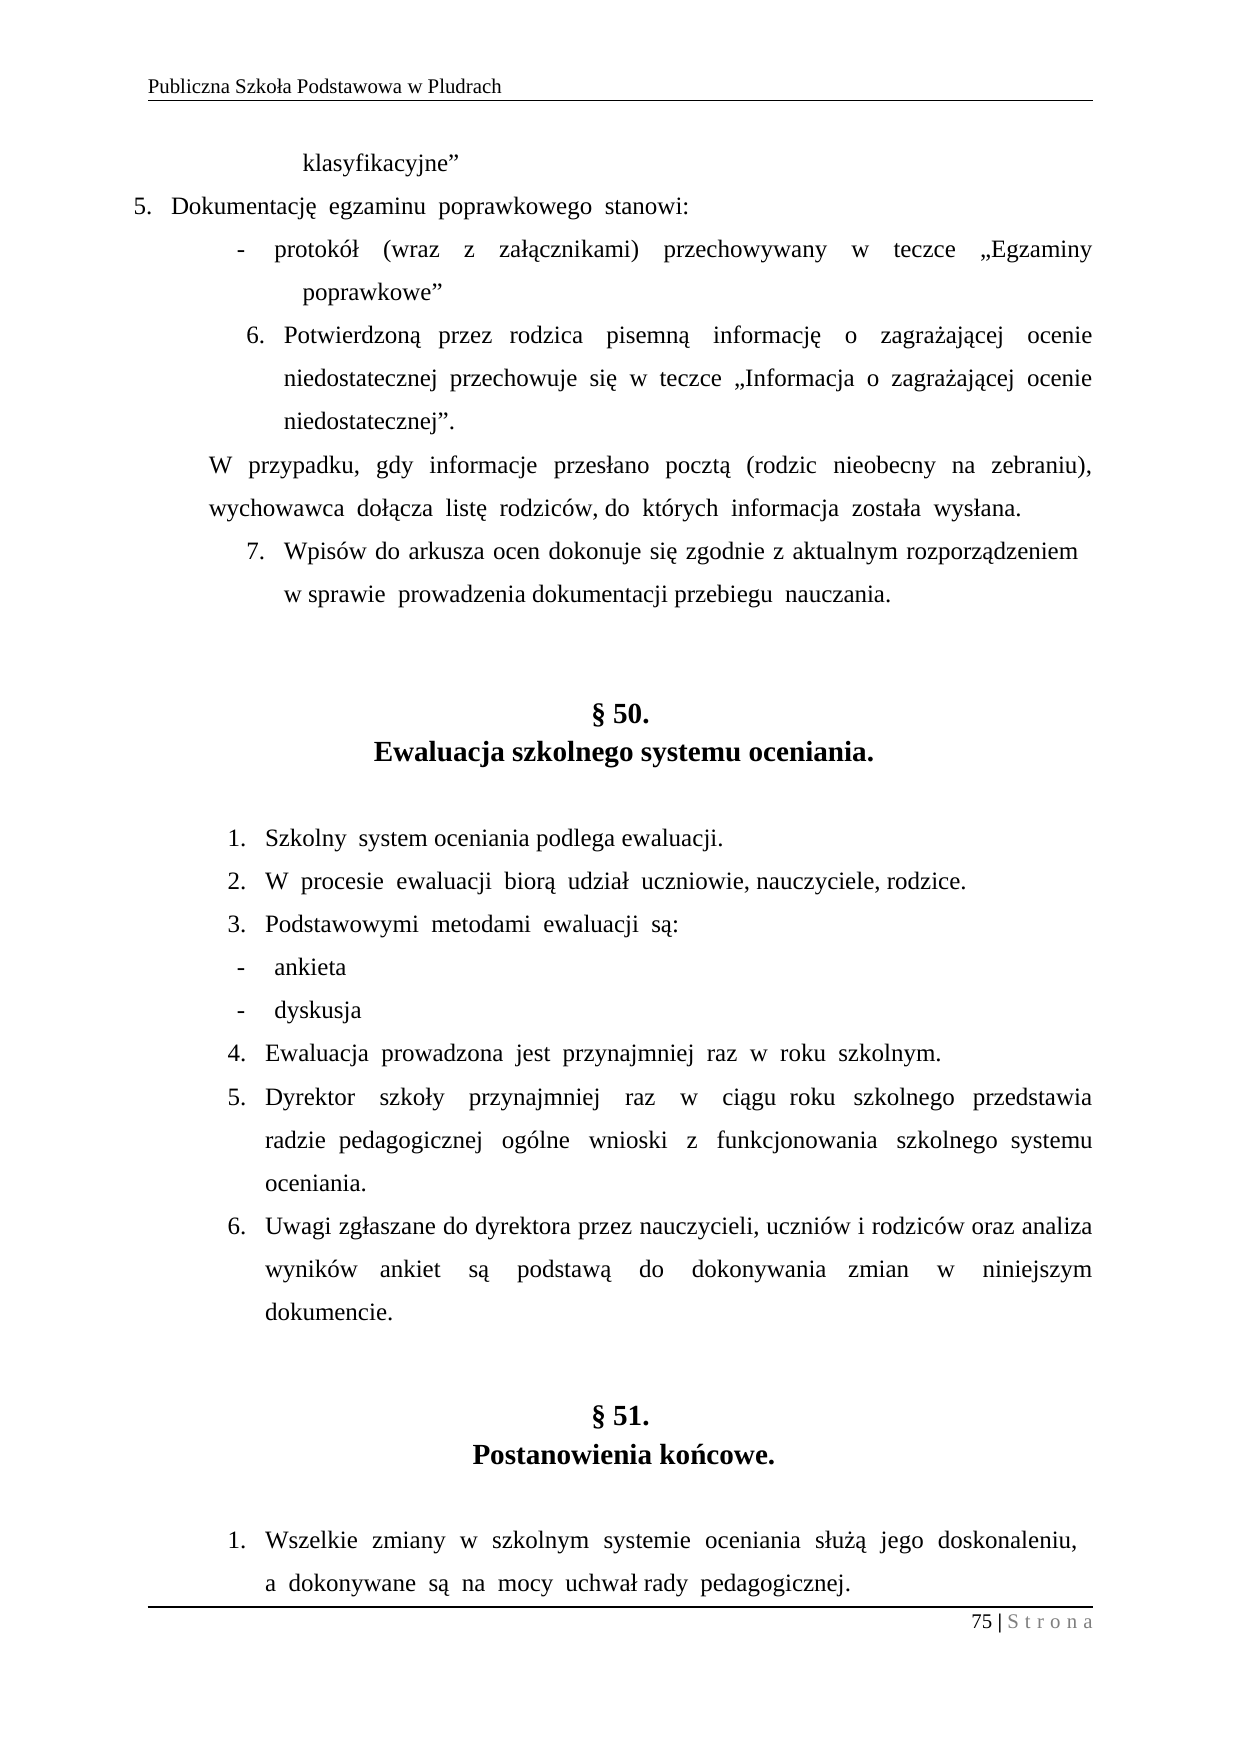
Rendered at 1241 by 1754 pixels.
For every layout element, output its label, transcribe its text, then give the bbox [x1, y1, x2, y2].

list Wszelkie zmiany w szkolnym systemie oceniania służą jego doskonaleniu, a dokonywane są na mocy uchwał rady pedagogicznej. [227, 1525, 1093, 1597]
text Postanowienia końcowe. [148, 1437, 1093, 1471]
list ankieta [237, 952, 1093, 981]
list Wpisów do arkusza ocen dokonuje się zgodnie z aktualnym rozporządzeniem w sprawie prowadzenia dokumentacji przebiegu nauczania. [246, 536, 1093, 608]
list W procesie ewaluacji biorą udział uczniowie, nauczyciele, rodzice. [227, 866, 1093, 895]
list protokół (wraz z załącznikami) przechowywany w teczce „Egzaminy poprawkowe” [237, 234, 1093, 306]
list Szkolny system oceniania podlega ewaluacji. [227, 823, 1093, 852]
text Ewaluacja szkolnego systemu oceniania. [148, 734, 1093, 768]
list dyskusja [237, 995, 1093, 1024]
text § 51. [148, 1398, 1093, 1432]
list Dyrektor szkoły przynajmniej raz w ciągu roku szkolnego przedstawia radzie pedagogicznej ogólne wnioski z funkcjonowania szkolnego systemu oceniania. [227, 1082, 1093, 1197]
list Potwierdzoną przez rodzica pisemną informację o zagrażającej ocenie niedostatecznej przechowuje się w teczce „Informacja o zagrażającej ocenie niedostatecznej”. [246, 320, 1093, 435]
list Podstawowymi metodami ewaluacji są: [227, 909, 1093, 938]
text W przypadku, gdy informacje przesłano pocztą (rodzic nieobecny na zebraniu), wychowawca dołącza listę rodziców, do których informacja została wysłana. [208, 450, 1093, 522]
text § 50. [148, 696, 1093, 729]
list Dokumentację egzaminu poprawkowego stanowi: [133, 191, 1093, 219]
list Uwagi zgłaszane do dyrektora przez nauczycieli, uczniów i rodziców oraz analiza wyników ankiet są podstawą do dokonywania zmian w niniejszym dokumencie. [227, 1211, 1093, 1326]
list Ewaluacja prowadzona jest przynajmniej raz w roku szkolnym. [227, 1038, 1093, 1067]
list klasyfikacyjne” [237, 148, 1093, 176]
